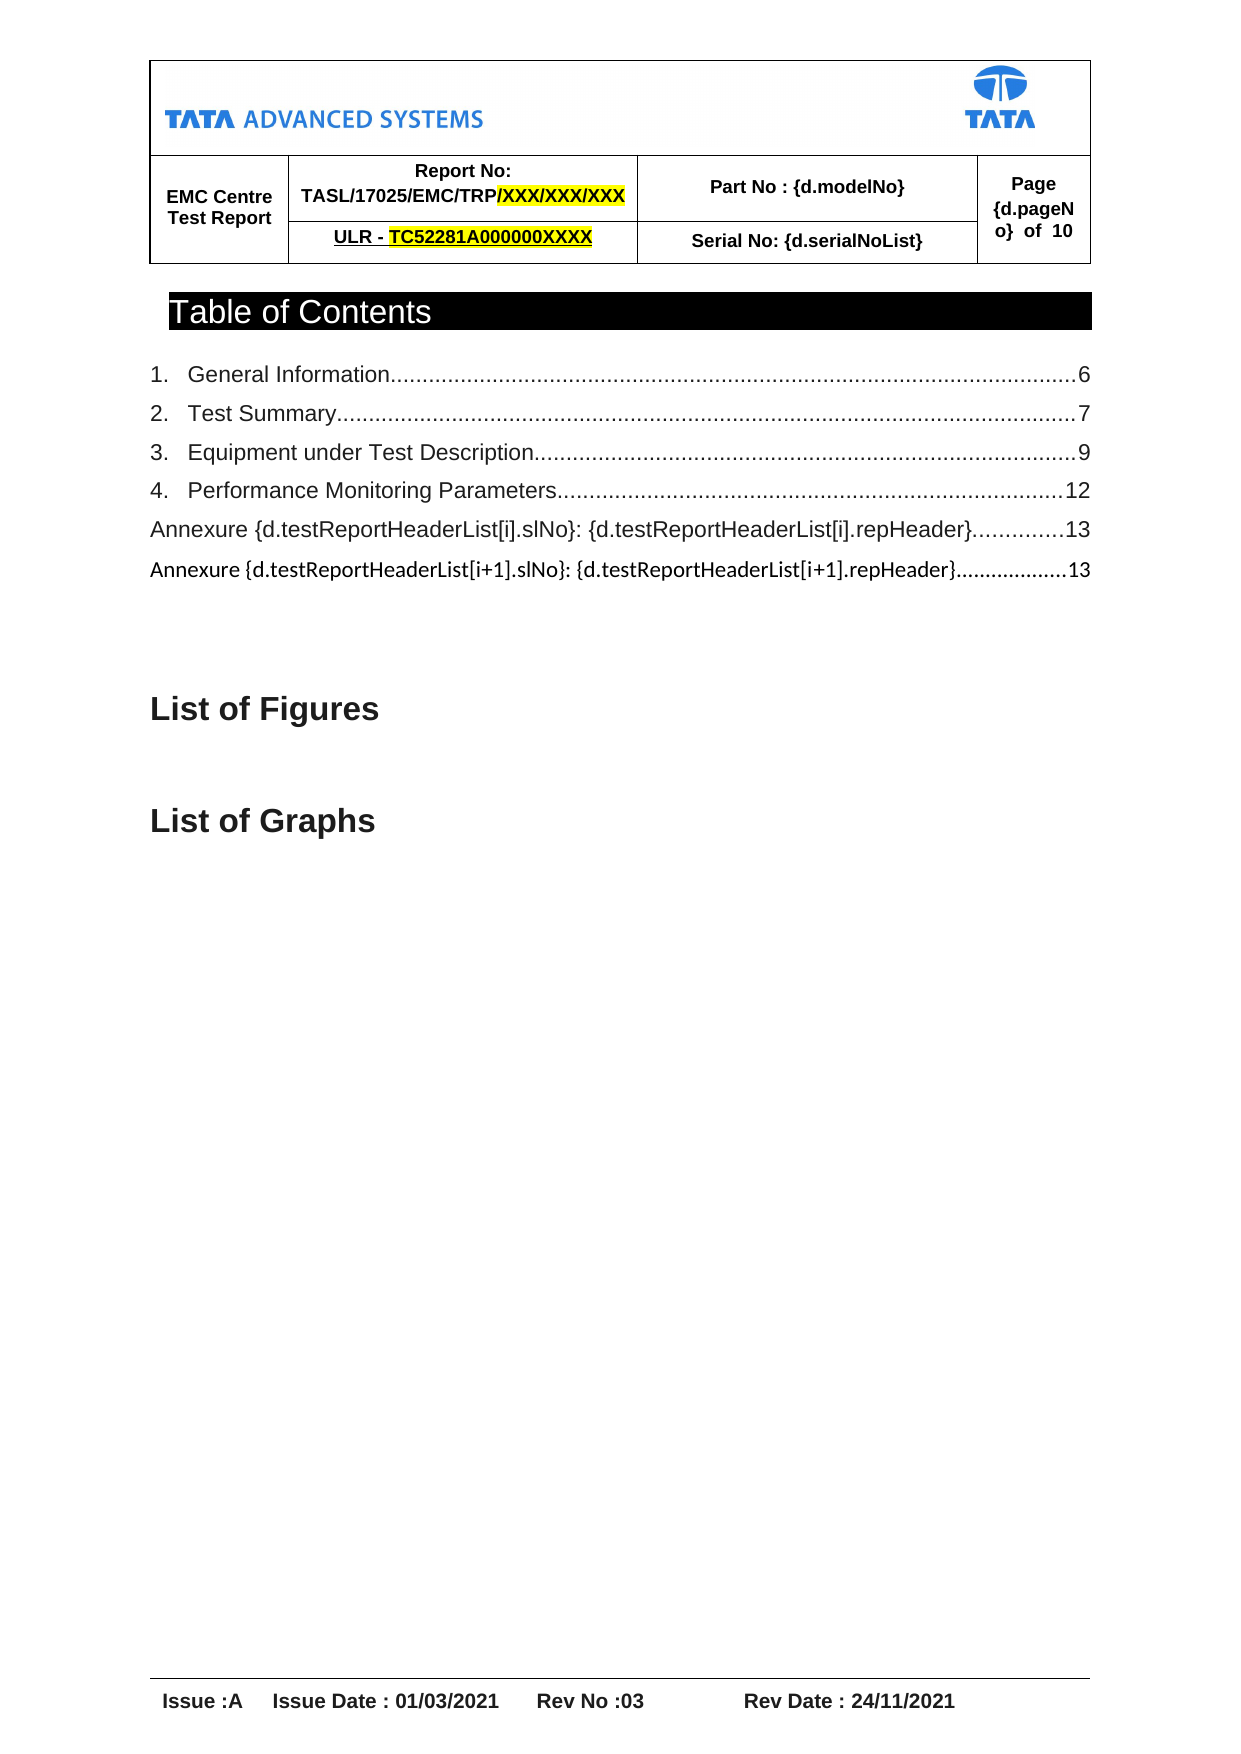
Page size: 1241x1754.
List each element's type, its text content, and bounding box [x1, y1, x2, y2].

text 1. General Information 6 [150, 361, 1015, 387]
picture [165, 65, 1035, 147]
text Annexure {d.testReportHeaderList[i+1].slNo}: {d.testReportHeaderList[i+1].repHeader} 13 [150, 555, 1015, 583]
subtitle List of Graphs [150, 801, 1090, 840]
text 3. Equipment under Test Description 9 [150, 438, 1015, 465]
subtitle Table of Contents [169, 292, 1092, 330]
subtitle List of Figures [150, 689, 1090, 728]
text Annexure {d.testReportHeaderList[i].slNo}: {d.testReportHeaderList[i].repHeader} 13 [150, 516, 1015, 543]
text 4. Performance Monitoring Parameters 12 [150, 477, 1015, 504]
text 2. Test Summary 7 [150, 400, 1015, 426]
